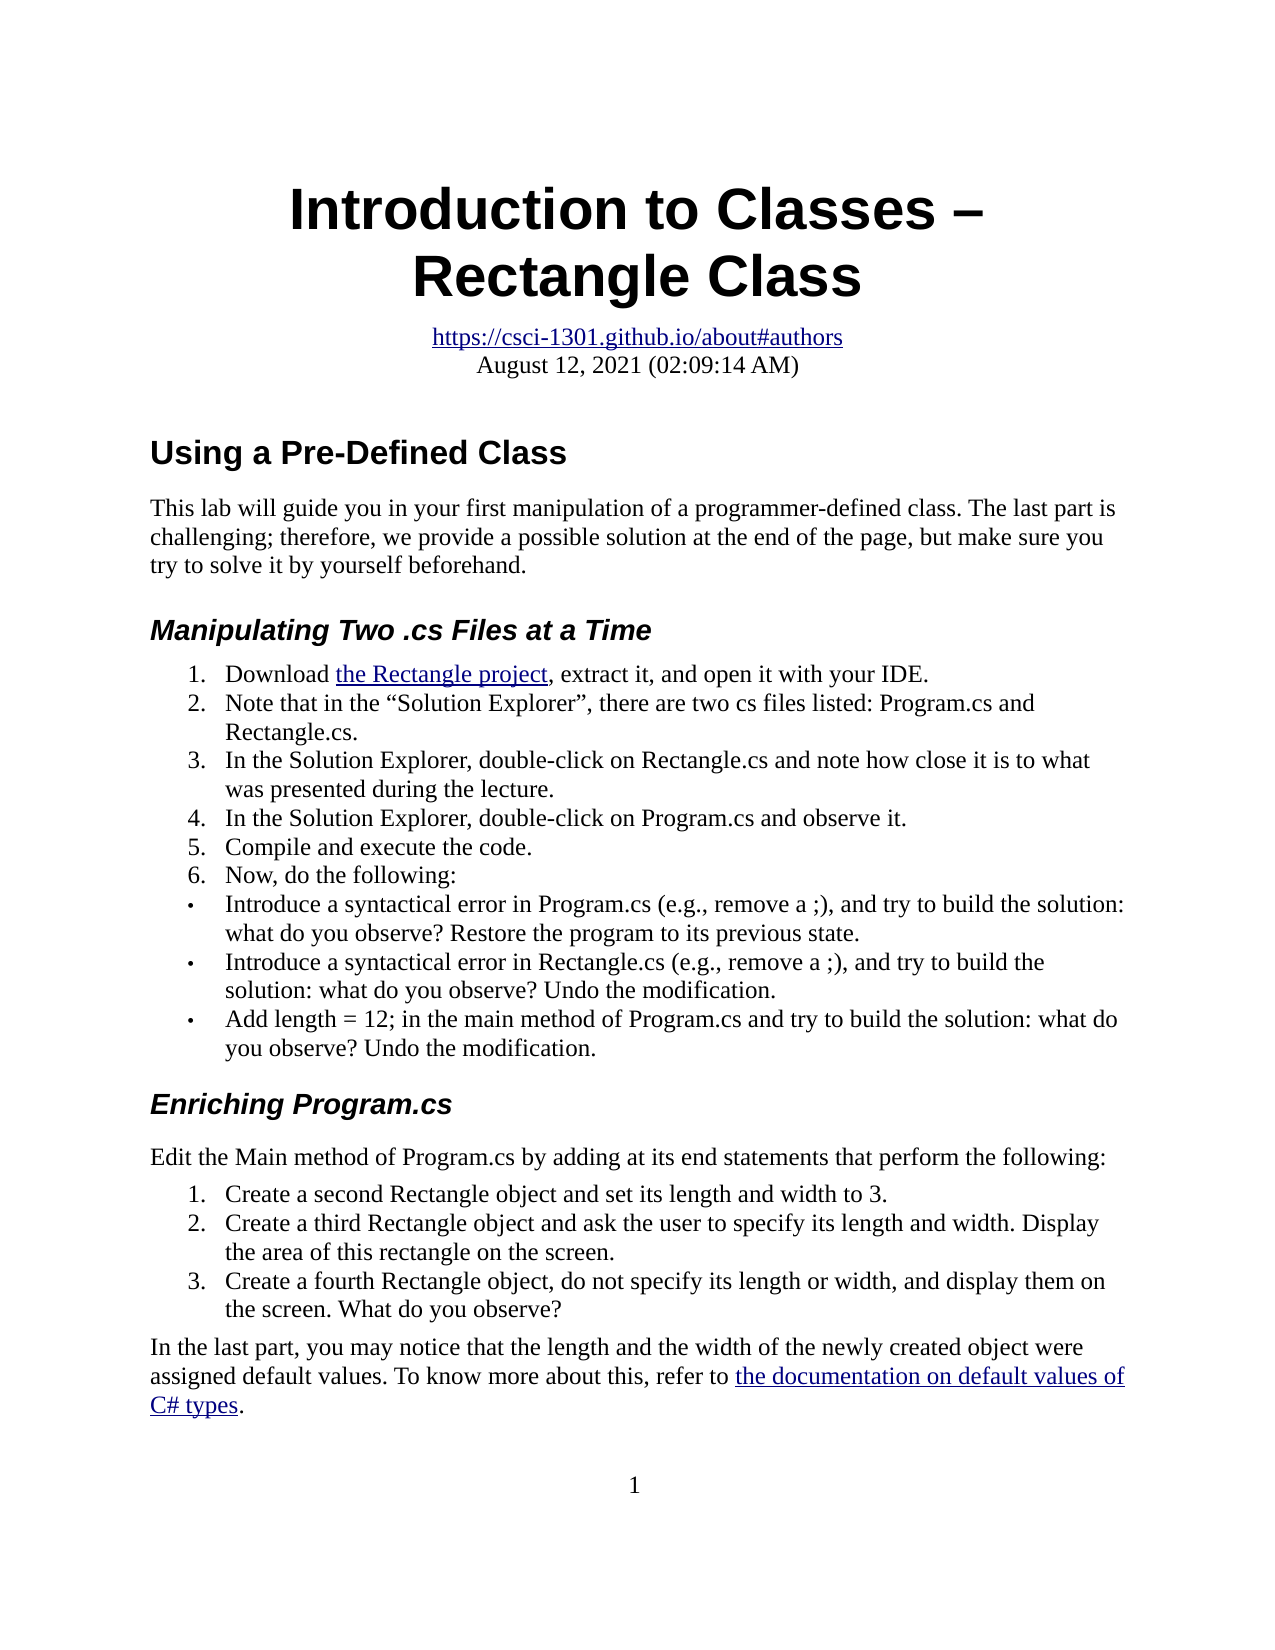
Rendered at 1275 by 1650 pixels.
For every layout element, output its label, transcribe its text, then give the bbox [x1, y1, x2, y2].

text In the last part, you may notice that the length and the width of the newly created object were assigned default values. To know more about this, refer to the documentation on default values of C# types. [150, 1332, 1125, 1418]
list In the Solution Explorer, double-click on Program.cs and observe it. [187, 803, 1125, 832]
list Introduce a syntactical error in Rectangle.cs (e.g., remove a ;), and try to build the solution: what do you observe? Undo the modification. [187, 947, 1125, 1004]
list Compile and execute the code. [187, 832, 1125, 861]
list In the Solution Explorer, double-click on Rectangle.cs and note how close it is to what was presented during the lecture. [187, 746, 1125, 803]
list Now, do the following: [187, 861, 1125, 889]
subtitle Enriching Program.cs [150, 1087, 1125, 1120]
subtitle Using a Pre-Defined Class [150, 433, 1125, 472]
subtitle Manipulating Two .cs Files at a Time [150, 613, 1125, 647]
list Create a second Rectangle object and set its length and width to 3. [187, 1179, 1125, 1208]
list Create a third Rectangle object and ask the user to specify its length and width. Display the area of this rectangle on the screen. [187, 1208, 1125, 1266]
text Edit the Main method of Program.cs by adding at its end statements that perform the following: [150, 1142, 1125, 1171]
text https://csci-1301.github.io/about#authors [150, 322, 1125, 350]
list Add length = 12; in the main method of Program.cs and try to build the solution: what do you observe? Undo the modification. [187, 1004, 1125, 1062]
list Note that in the “Solution Explorer”, there are two cs files listed: Program.cs and Rectangle.cs. [187, 688, 1125, 746]
text This lab will guide you in your first manipulation of a programmer-defined class. The last part is challenging; therefore, we provide a possible solution at the end of the page, but make sure you try to solve it by yourself beforehand. [150, 493, 1125, 579]
list Introduce a syntactical error in Program.cs (e.g., remove a ;), and try to build the solution: what do you observe? Restore the program to its previous state. [187, 889, 1125, 947]
list Download the Rectangle project, extract it, and open it with your IDE. [187, 659, 1125, 688]
title Introduction to Classes – Rectangle Class [150, 175, 1125, 309]
text August 12, 2021 (02:09:14 AM) [150, 350, 1125, 379]
list Create a fourth Rectangle object, do not specify its length or width, and display them on the screen. What do you observe? [187, 1266, 1125, 1323]
